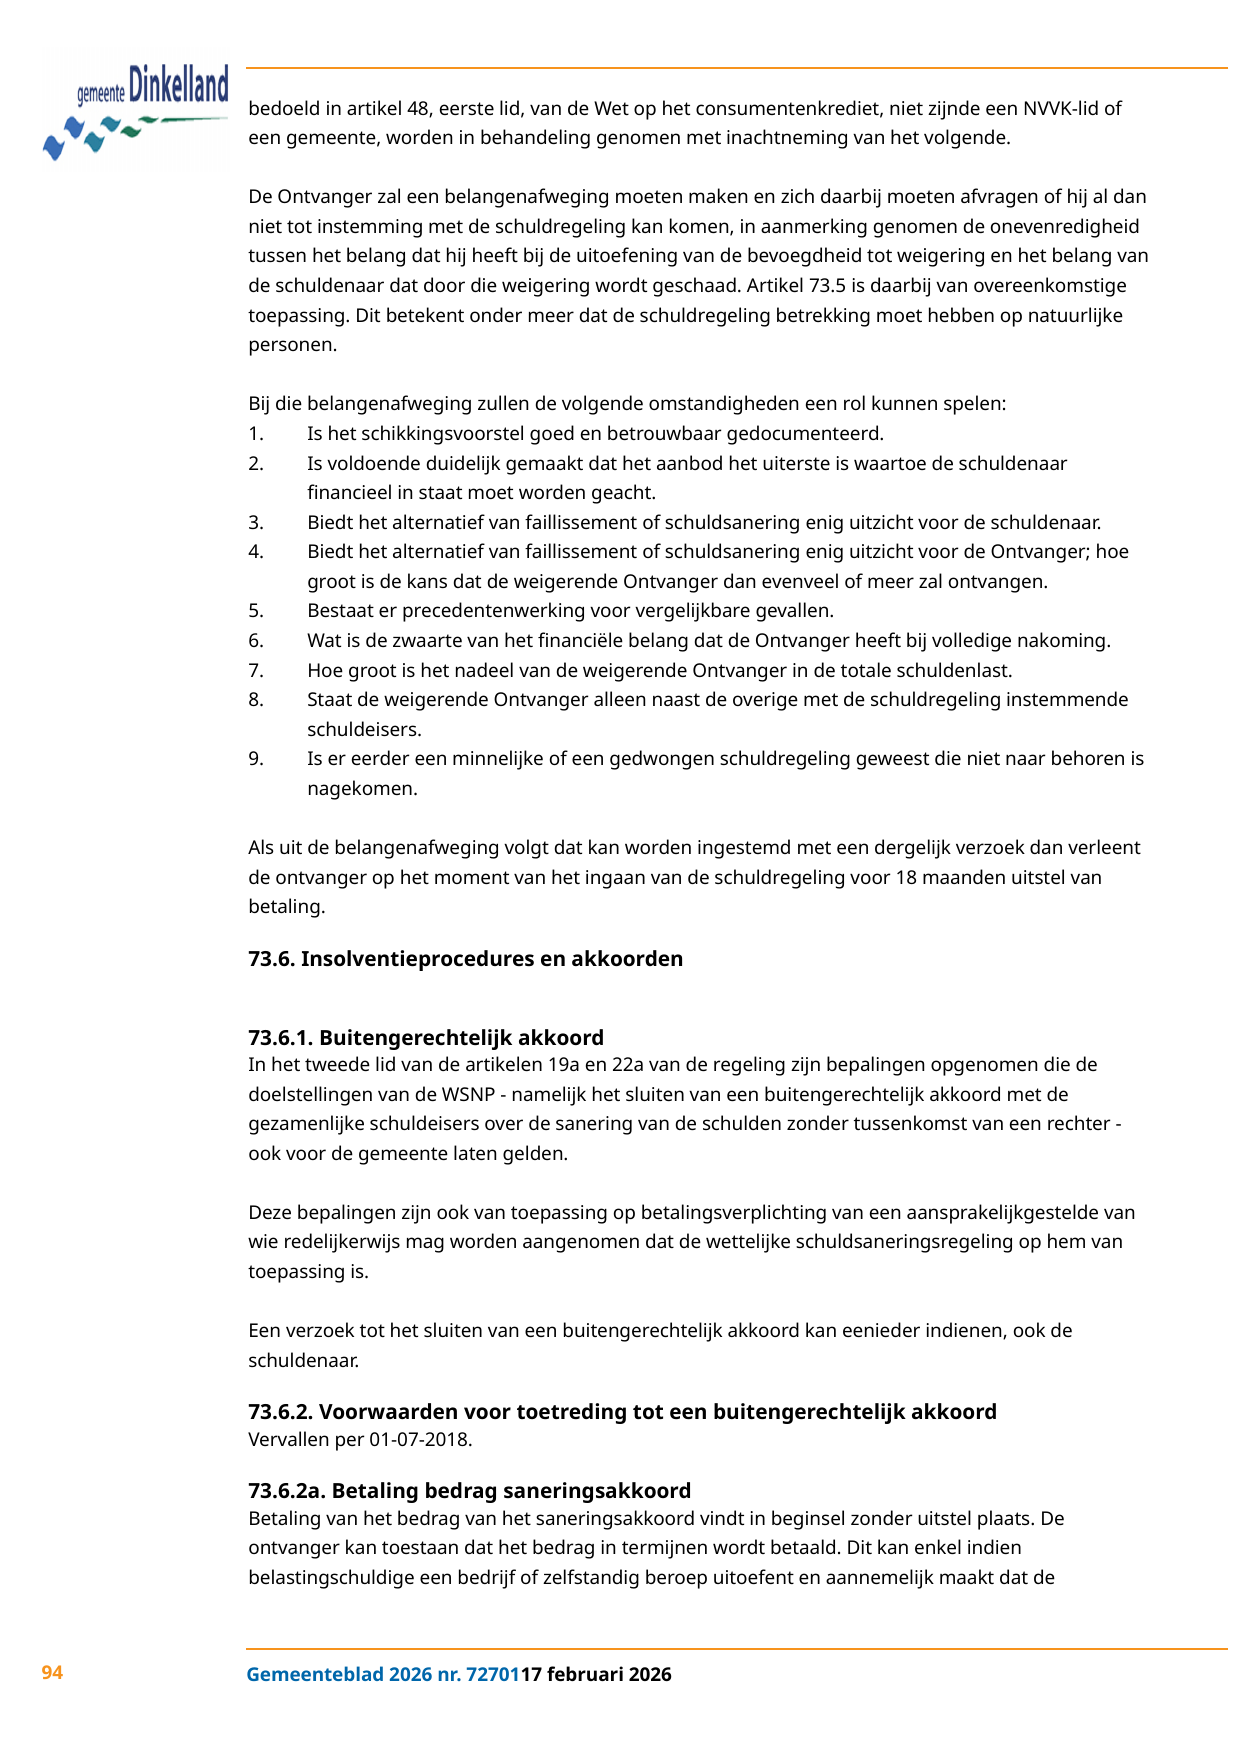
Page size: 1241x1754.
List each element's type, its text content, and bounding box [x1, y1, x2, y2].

text 73.6. Insolventieprocedures en akkoorden [248, 944, 1152, 972]
list Is het schikkingsvoorstel goed en betrouwbaar gedocumenteerd. [248, 420, 1152, 446]
text Betaling van het bedrag van het saneringsakkoord vindt in beginsel zonder uitstel plaats. De ontvanger kan toestaan dat het bedrag in termijnen wordt betaald. Dit kan enkel indien belastingschuldige een bedrijf of zelfstandig beroep uitoefent en aannemelijk maakt dat de [248, 1505, 1152, 1590]
text Deze bepalingen zijn ook van toepassing op betalingsverplichting van een aansprakelijkgestelde van wie redelijkerwijs mag worden aangenomen dat de wettelijke schuldsaneringsregeling op hem van toepassing is. [248, 1199, 1152, 1284]
text Als uit de belangenafweging volgt dat kan worden ingestemd met een dergelijk verzoek dan verleent de ontvanger op het moment van het ingaan van de schuldregeling voor 18 maanden uitstel van betaling. [248, 834, 1152, 919]
list Biedt het alternatief van faillissement of schuldsanering enig uitzicht voor de Ontvanger; hoe groot is de kans dat de weigerende Ontvanger dan evenveel of meer zal ontvangen. [248, 538, 1152, 594]
picture [41, 47, 231, 172]
text Vervallen per 01-07-2018. [248, 1426, 1152, 1452]
text In het tweede lid van de artikelen 19a en 22a van de regeling zijn bepalingen opgenomen die de doelstellingen van de WSNP - namelijk het sluiten van een buitengerechtelijk akkoord met de gezamenlijke schuldeisers over de sanering van de schulden zonder tussenkomst van een rechter - ook voor de gemeente laten gelden. [248, 1051, 1152, 1166]
list Staat de weigerende Ontvanger alleen naast de overige met de schuldregeling instemmende schuldeisers. [248, 686, 1152, 742]
list Wat is de zwaarte van het financiële belang dat de Ontvanger heeft bij volledige nakoming. [248, 627, 1152, 653]
list Biedt het alternatief van faillissement of schuldsanering enig uitzicht voor de schuldenaar. [248, 509, 1152, 535]
text De Ontvanger zal een belangenafweging moeten maken en zich daarbij moeten afvragen of hij al dan niet tot instemming met de schuldregeling kan komen, in aanmerking genomen de onevenredigheid tussen het belang dat hij heeft bij de uitoefening van de bevoegdheid tot weigering en het belang van de schuldenaar dat door die weigering wordt geschaad. Artikel 73.5 is daarbij van overeenkomstige toepassing. Dit betekent onder meer dat de schuldregeling betrekking moet hebben op natuurlijke personen. [248, 183, 1152, 357]
text Bij die belangenafweging zullen de volgende omstandigheden een rol kunnen spelen: [248, 391, 1152, 416]
text 73.6.2. Voorwaarden voor toetreding tot een buitengerechtelijk akkoord [248, 1397, 1152, 1426]
list Hoe groot is het nadeel van de weigerende Ontvanger in de totale schuldenlast. [248, 657, 1152, 683]
list Is voldoende duidelijk gemaakt dat het aanbod het uiterste is waartoe de schuldenaar financieel in staat moet worden geacht. [248, 450, 1152, 505]
text Een verzoek tot het sluiten van een buitengerechtelijk akkoord kan eenieder indienen, ook de schuldenaar. [248, 1317, 1152, 1373]
text bedoeld in artikel 48, eerste lid, van de Wet op het consumentenkrediet, niet zijnde een NVVK-lid of een gemeente, worden in behandeling genomen met inachtneming van het volgende. [248, 95, 1152, 150]
list Bestaat er precedentenwerking voor vergelijkbare gevallen. [248, 598, 1152, 623]
text 73.6.1. Buitengerechtelijk akkoord [248, 1023, 1152, 1051]
text 73.6.2a. Betaling bedrag saneringsakkoord [248, 1476, 1152, 1505]
list Is er eerder een minnelijke of een gedwongen schuldregeling geweest die niet naar behoren is nagekomen. [248, 746, 1152, 801]
